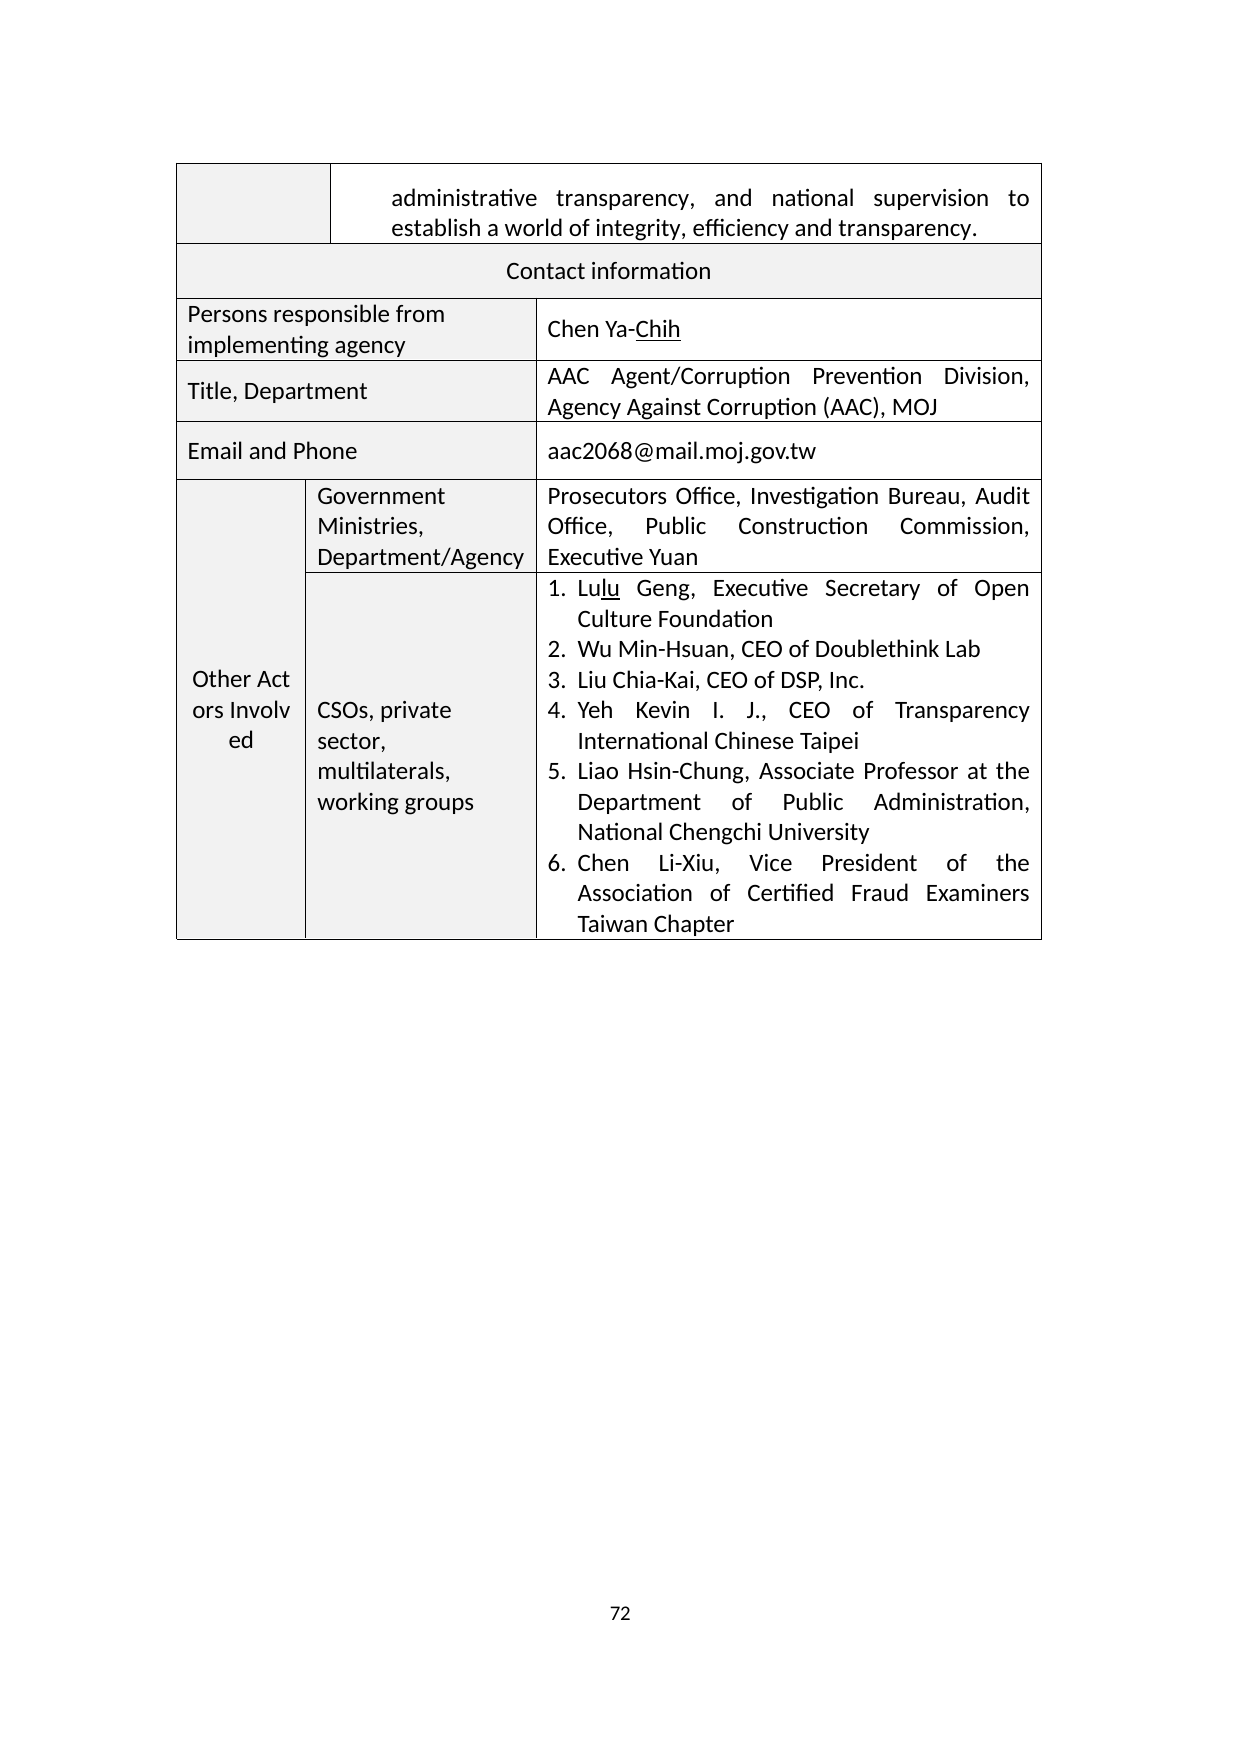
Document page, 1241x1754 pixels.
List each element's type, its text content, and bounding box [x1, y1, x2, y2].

table_cell Chen Ya-Chih [537, 299, 1041, 359]
table_cell Government Ministries, Department/Agency [306, 480, 536, 571]
table_cell AAC Agent/Corruption Prevention Division, Agency Against Corruption (AAC), MOJ [537, 361, 1041, 421]
table_cell Other Actors Involved [177, 480, 305, 938]
table_cell [177, 164, 330, 243]
table_cell Email and Phone [177, 422, 536, 479]
table_cell Title, Department [177, 361, 536, 421]
table_cell Contact information [177, 244, 1041, 298]
table_cell aac2068@mail.moj.gov.tw [537, 422, 1041, 479]
table_cell CSOs, private sector, multilaterals, working groups [306, 573, 536, 938]
table_cell Prosecutors Office, Investigation Bureau, Audit Office, Public Construction Commission, Executive Yuan [537, 480, 1041, 571]
table_cell administrative transparency, and national supervision to establish a world of integrity, efficiency and transparency. [331, 164, 1041, 243]
table_cell Lulu Geng, Executive Secretary of Open Culture Foundation Wu Min-Hsuan, CEO of Doublethink Lab Liu Chia-Kai, CEO of DSP, Inc. Yeh Kevin I. J., CEO of Transparency International Chinese Taipei Liao Hsin-Chung, Associate Professor at the Department of Public Administration, National Chengchi University Chen Li-Xiu, Vice President of the Association of Certified Fraud Examiners Taiwan Chapter [537, 573, 1041, 938]
table_cell Persons responsible from implementing agency [177, 299, 536, 359]
